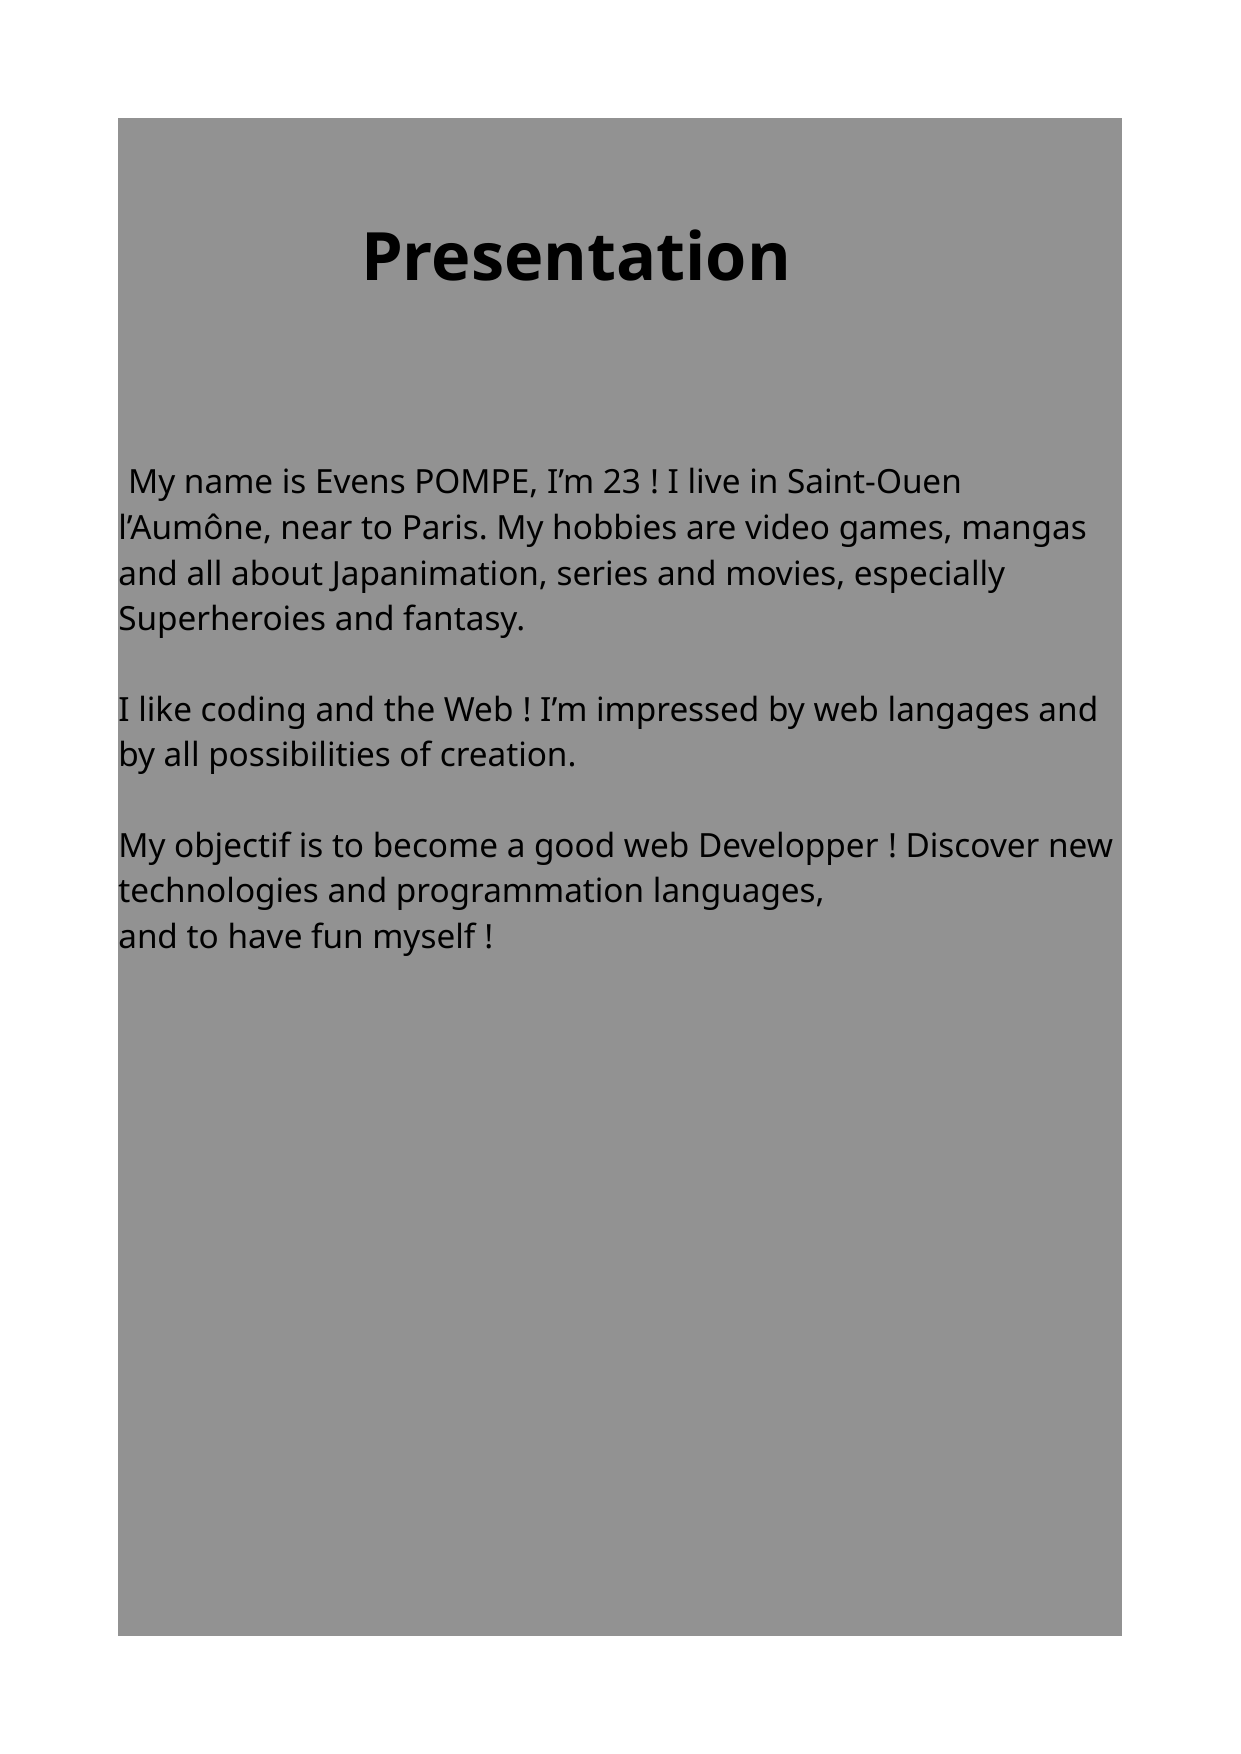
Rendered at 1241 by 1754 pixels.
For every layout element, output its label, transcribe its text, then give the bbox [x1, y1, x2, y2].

text and to have fun myself ! [118, 913, 1122, 958]
text My name is Evens POMPE, I’m 23 ! I live in Saint-Ouen l’Aumône, near to Paris. My hobbies are video games, mangas and all about Japanimation, series and movies, especially Superheroies and fantasy. [118, 453, 1122, 640]
text Presentation [118, 209, 1122, 300]
text My objectif is to become a good web Developper ! Discover new technologies and programmation languages, [118, 822, 1122, 913]
text I like coding and the Web ! I’m impressed by web langages and by all possibilities of creation. [118, 686, 1122, 776]
